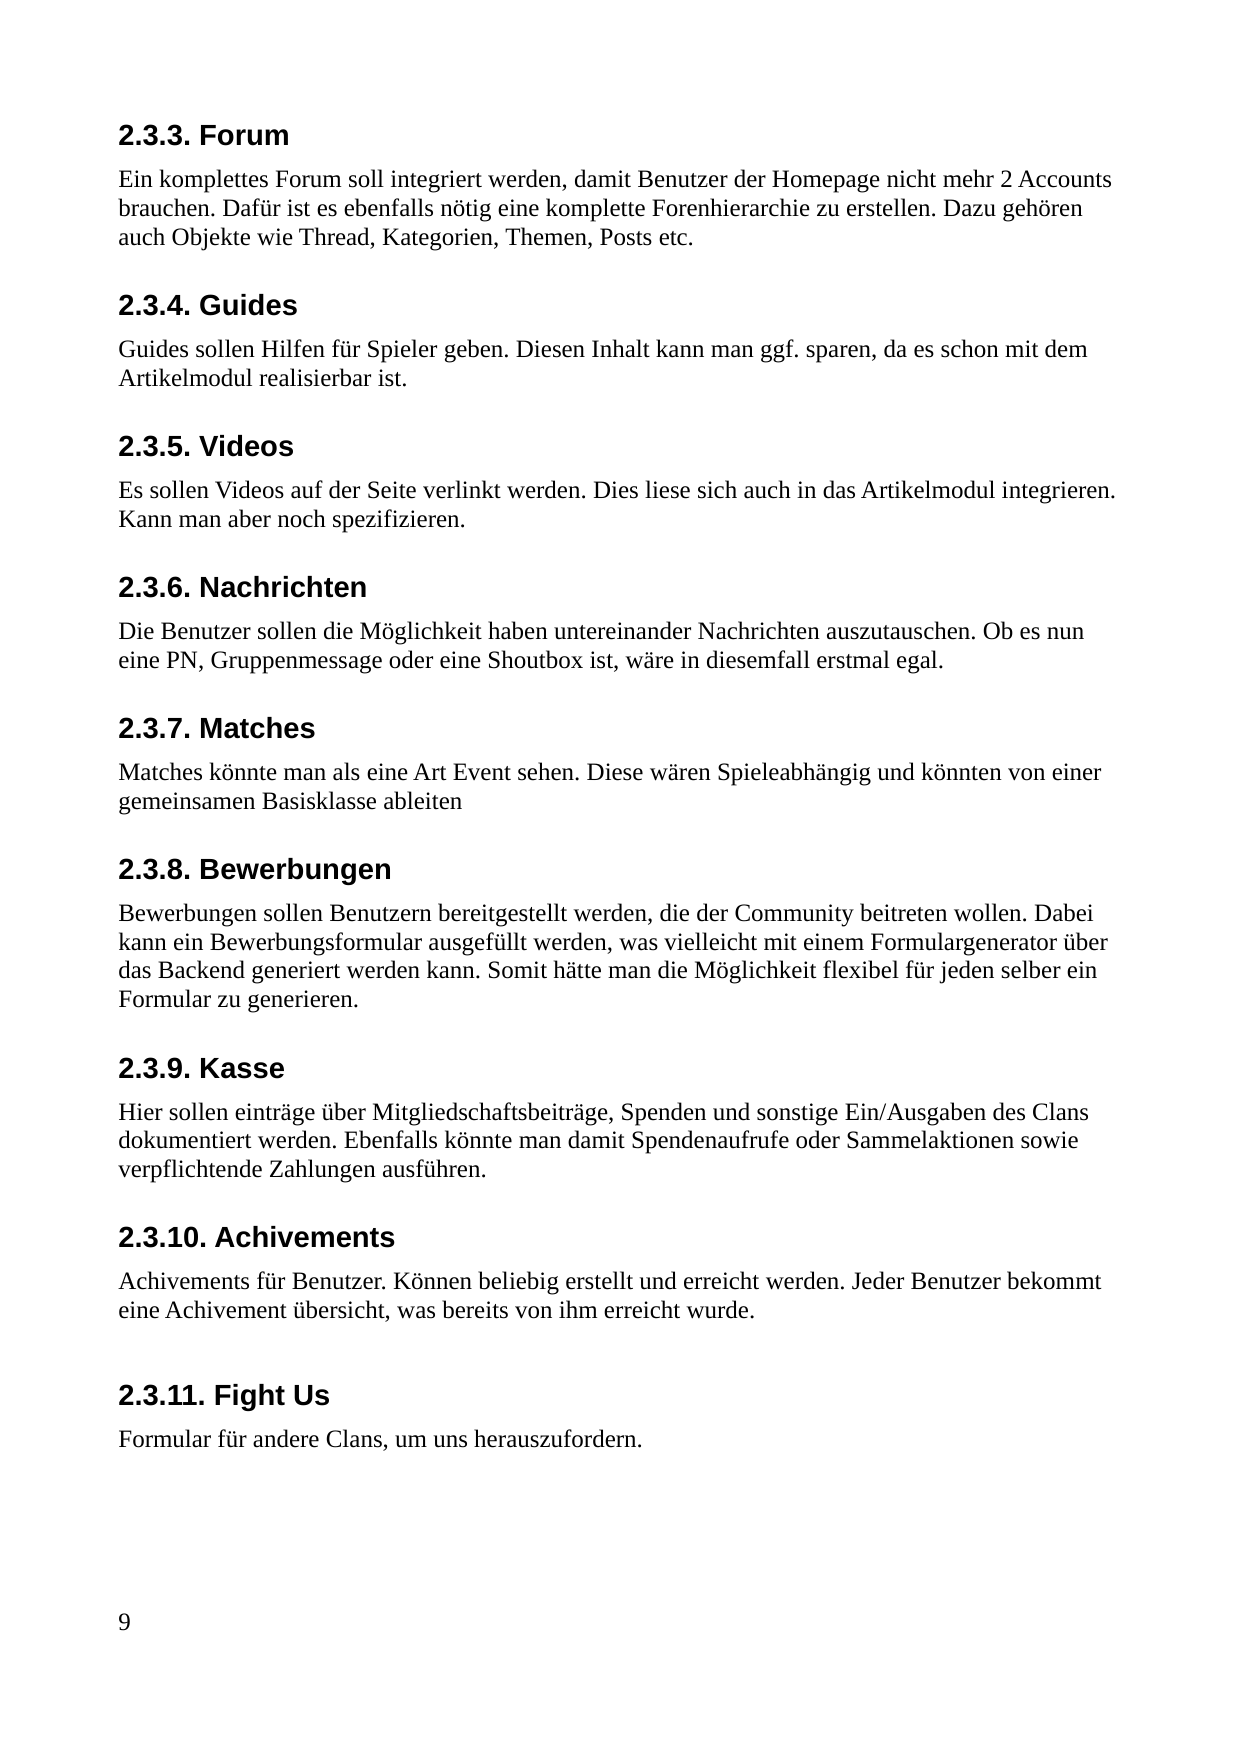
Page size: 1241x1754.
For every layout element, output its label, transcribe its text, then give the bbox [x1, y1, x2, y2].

text Achivements für Benutzer. Können beliebig erstellt und erreicht werden. Jeder Benutzer bekommt eine Achivement übersicht, was bereits von ihm erreicht wurde. [118, 1266, 1122, 1324]
subtitle 2.3.10. Achivements [118, 1220, 1122, 1254]
text Ein komplettes Forum soll integriert werden, damit Benutzer der Homepage nicht mehr 2 Accounts brauchen. Dafür ist es ebenfalls nötig eine komplette Forenhierarchie zu erstellen. Dazu gehören auch Objekte wie Thread, Kategorien, Themen, Posts etc. [118, 164, 1122, 250]
subtitle 2.3.3. Forum [118, 118, 1122, 152]
text Hier sollen einträge über Mitgliedschaftsbeiträge, Spenden und sonstige Ein/Ausgaben des Clans dokumentiert werden. Ebenfalls könnte man damit Spendenaufrufe oder Sammelaktionen sowie verpflichtende Zahlungen ausführen. [118, 1097, 1122, 1183]
text Guides sollen Hilfen für Spieler geben. Diesen Inhalt kann man ggf. sparen, da es schon mit dem Artikelmodul realisierbar ist. [118, 334, 1122, 391]
text Es sollen Videos auf der Seite verlinkt werden. Dies liese sich auch in das Artikelmodul integrieren. Kann man aber noch spezifizieren. [118, 475, 1122, 532]
text Bewerbungen sollen Benutzern bereitgestellt werden, die der Community beitreten wollen. Dabei kann ein Bewerbungsformular ausgefüllt werden, was vielleicht mit einem Formulargenerator über das Backend generiert werden kann. Somit hätte man die Möglichkeit flexibel für jeden selber ein Formular zu generieren. [118, 898, 1122, 1013]
subtitle 2.3.5. Videos [118, 429, 1122, 462]
subtitle 2.3.7. Matches [118, 711, 1122, 744]
subtitle 2.3.8. Bewerbungen [118, 852, 1122, 886]
subtitle 2.3.6. Nachrichten [118, 570, 1122, 603]
subtitle 2.3.9. Kasse [118, 1051, 1122, 1084]
subtitle 2.3.11. Fight Us [118, 1378, 1122, 1411]
text Die Benutzer sollen die Möglichkeit haben untereinander Nachrichten auszutauschen. Ob es nun eine PN, Gruppenmessage oder eine Shoutbox ist, wäre in diesemfall erstmal egal. [118, 616, 1122, 673]
text Matches könnte man als eine Art Event sehen. Diese wären Spieleabhängig und könnten von einer gemeinsamen Basisklasse ableiten [118, 757, 1122, 814]
subtitle 2.3.4. Guides [118, 288, 1122, 321]
text Formular für andere Clans, um uns herauszufordern. [118, 1424, 1122, 1452]
